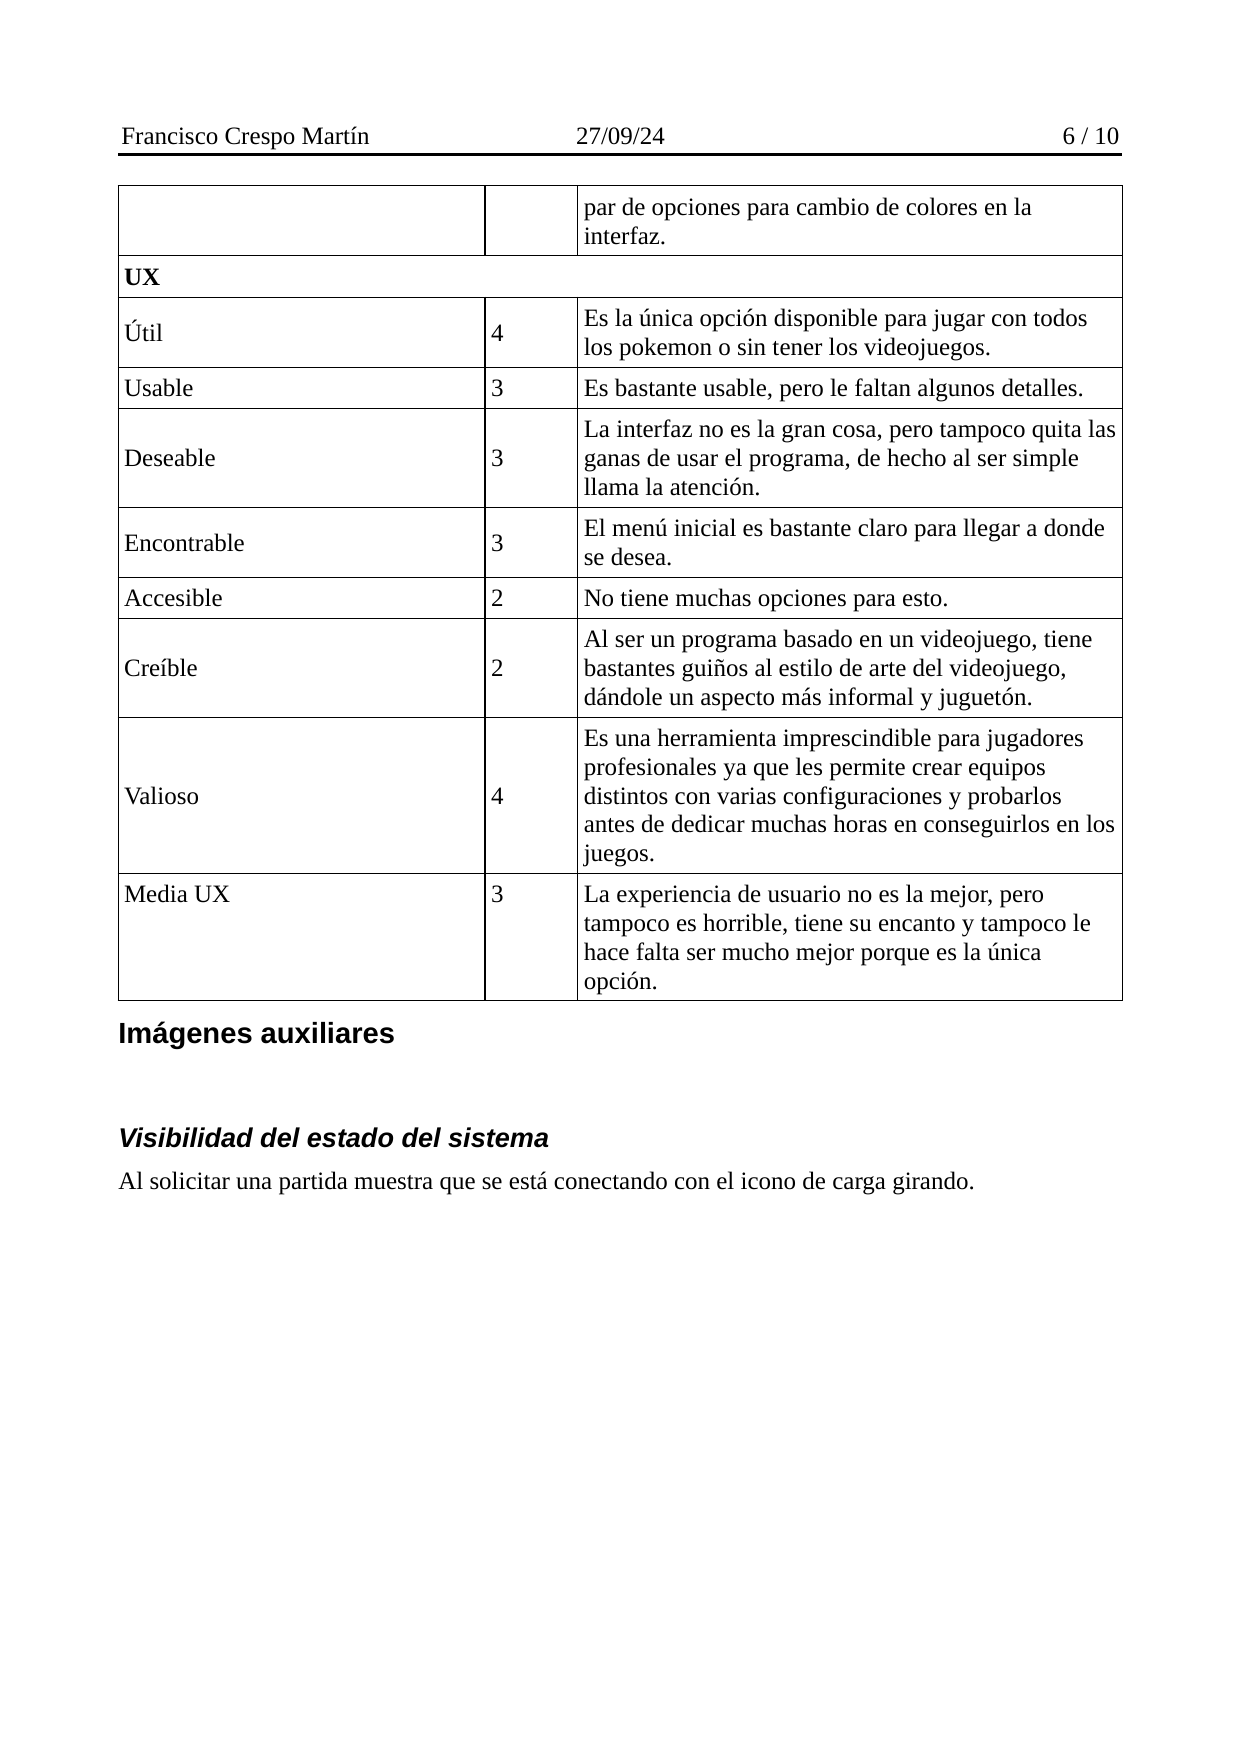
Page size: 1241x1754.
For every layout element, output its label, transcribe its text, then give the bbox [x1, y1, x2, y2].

text Al solicitar una partida muestra que se está conectando con el icono de carga girando. [118, 1166, 1122, 1194]
table_cell Usable [119, 368, 484, 408]
subtitle Visibilidad del estado del sistema [118, 1122, 1122, 1153]
table_cell 4 [486, 298, 577, 367]
table_cell Útil [119, 298, 484, 367]
table_cell Al ser un programa basado en un videojuego, tiene bastantes guiños al estilo de arte del videojuego, dándole un aspecto más informal y juguetón. [578, 619, 1122, 717]
table_cell UX [119, 256, 1122, 297]
table_cell 3 [486, 368, 577, 408]
table_cell La experiencia de usuario no es la mejor, pero tampoco es horrible, tiene su encanto y tampoco le hace falta ser mucho mejor porque es la única opción. [578, 874, 1122, 1000]
table_cell 3 [486, 874, 577, 1000]
table_cell Encontrable [119, 508, 484, 577]
table_cell 2 [486, 578, 577, 618]
table_cell Es la única opción disponible para jugar con todos los pokemon o sin tener los videojuegos. [578, 298, 1122, 367]
table_cell Creíble [119, 619, 484, 717]
table_cell La interfaz no es la gran cosa, pero tampoco quita las ganas de usar el programa, de hecho al ser simple llama la atención. [578, 409, 1122, 507]
table_cell 2 [486, 619, 577, 717]
table_cell 4 [486, 718, 577, 873]
table_cell Valioso [119, 718, 484, 873]
table_cell Media UX [119, 874, 484, 1000]
table_cell Es una herramienta imprescindible para jugadores profesionales ya que les permite crear equipos distintos con varias configuraciones y probarlos antes de dedicar muchas horas en conseguirlos en los juegos. [578, 718, 1122, 873]
table_cell No tiene muchas opciones para esto. [578, 578, 1122, 618]
table_cell par de opciones para cambio de colores en la interfaz. [578, 186, 1122, 255]
table_cell 3 [486, 508, 577, 577]
subtitle Imágenes auxiliares [118, 1016, 1122, 1049]
table_cell Es bastante usable, pero le faltan algunos detalles. [578, 368, 1122, 408]
table_cell [119, 186, 484, 255]
table_cell El menú inicial es bastante claro para llegar a donde se desea. [578, 508, 1122, 577]
table_cell Accesible [119, 578, 484, 618]
table_cell 3 [486, 409, 577, 507]
table_cell Deseable [119, 409, 484, 507]
table_cell [486, 186, 577, 255]
